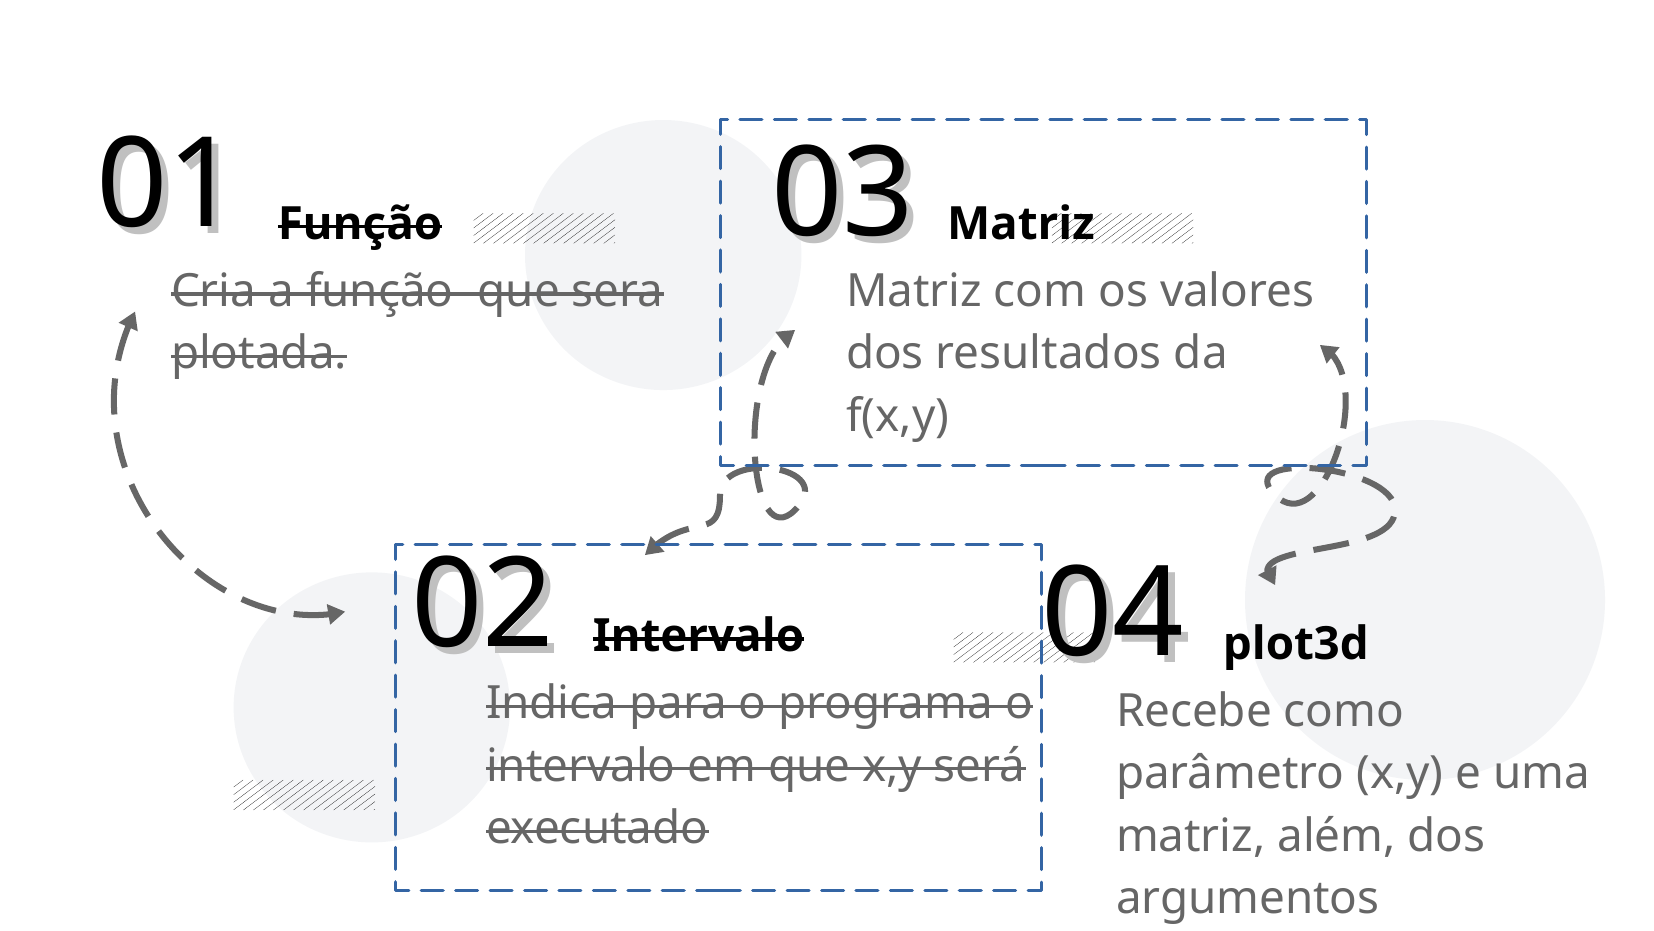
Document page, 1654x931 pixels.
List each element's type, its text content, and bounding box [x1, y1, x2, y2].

text_box Intervalo [578, 595, 857, 673]
text_box Cria a função que sera plotada. [156, 250, 682, 436]
text_box Recebe como parâmetro (x,y) e uma matriz, além, dos argumentos [1101, 670, 1654, 931]
text_box 02 [396, 505, 577, 691]
text_box plot3d [1208, 602, 1464, 681]
text_box Função [263, 182, 519, 261]
text_box Matriz com os valores dos resultados da f(x,y) [831, 250, 1357, 453]
text_box 04 [1026, 514, 1207, 701]
text_box Matriz [937, 182, 1188, 261]
text_box 03 [756, 94, 937, 281]
text_box Indica para o programa o intervalo em que x,y será executado [471, 662, 1063, 865]
text_box 01 [81, 85, 262, 271]
